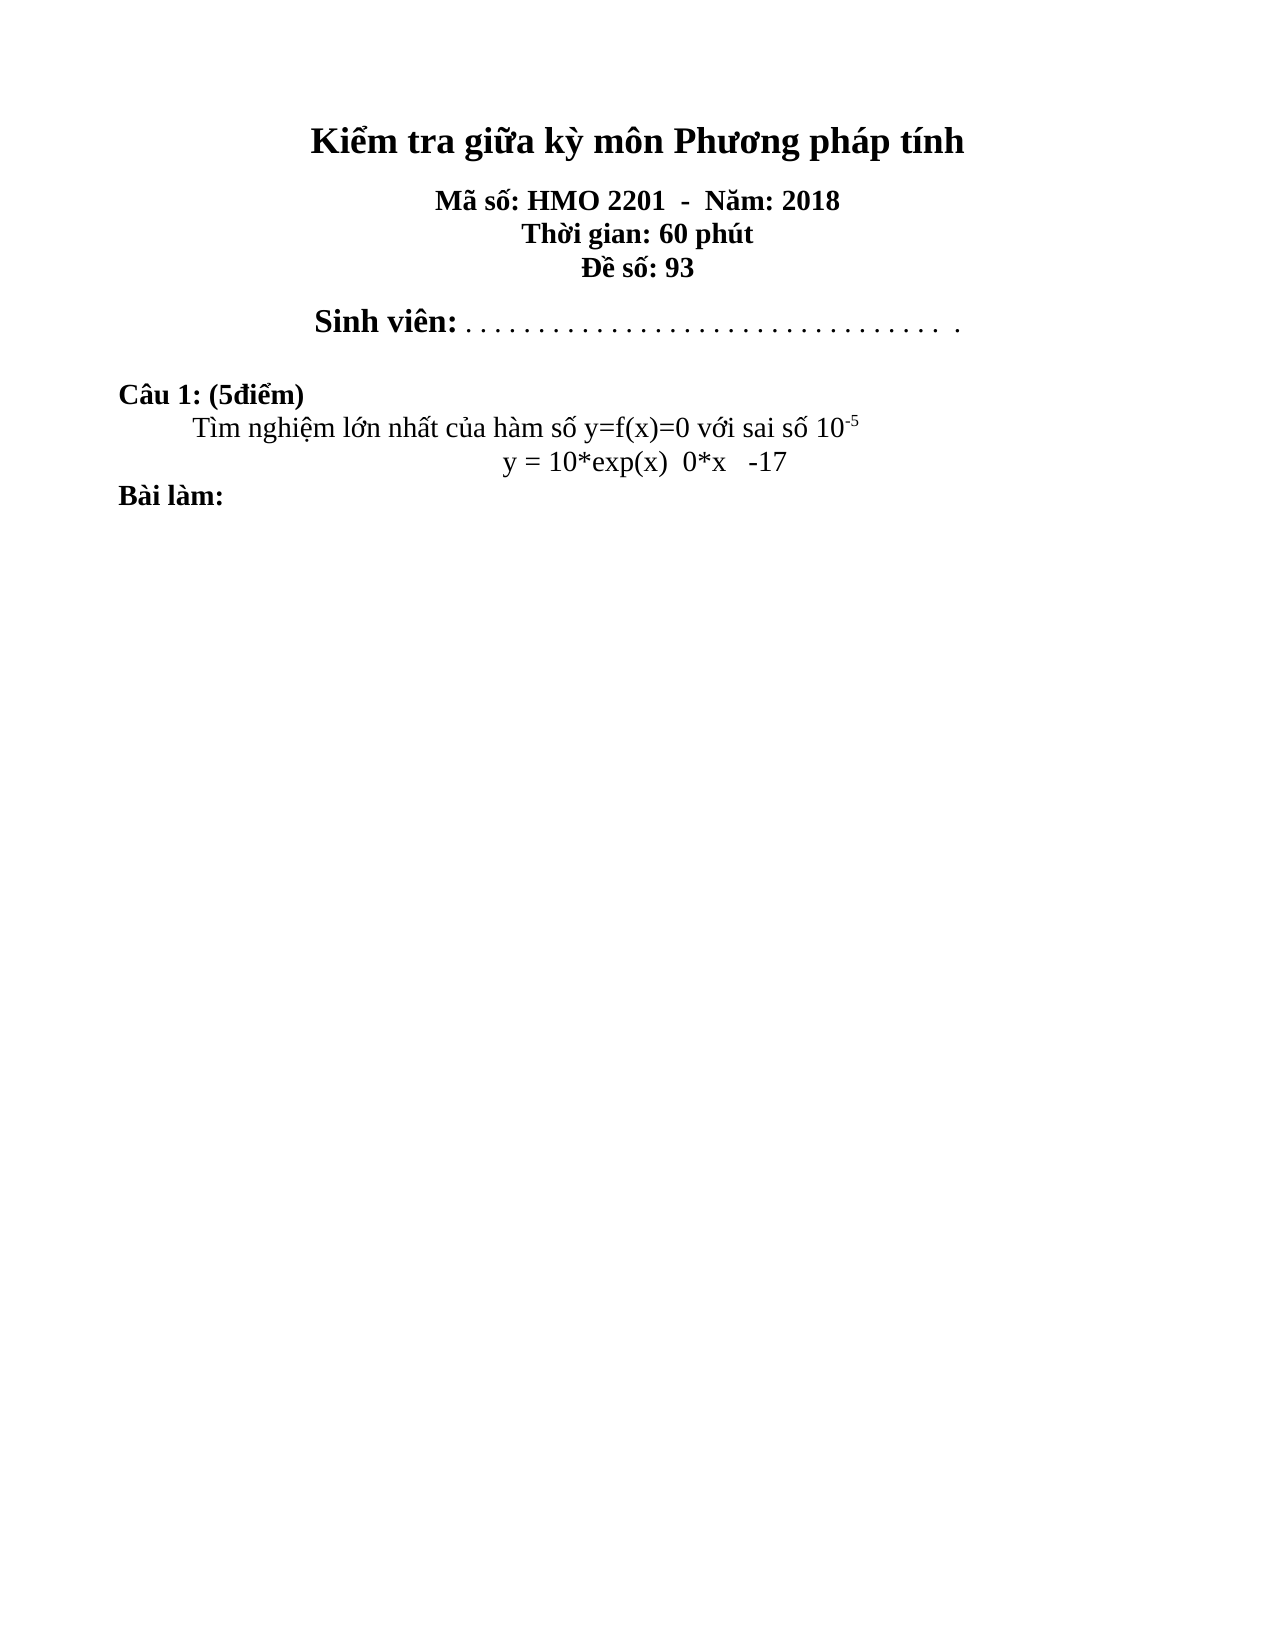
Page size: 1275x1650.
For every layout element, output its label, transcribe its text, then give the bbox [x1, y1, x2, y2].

text Tìm nghiệm lớn nhất của hàm số y=f(x)=0 với sai số 10-5 [118, 411, 1157, 444]
text y = 10*exp(x) 0*x -17 [118, 444, 1157, 478]
text Đề số: 93 [118, 250, 1157, 283]
text Kiểm tra giữa kỳ môn Phương pháp tính [118, 118, 1157, 161]
text Bài làm: [118, 478, 1157, 511]
text Mã số: HMO 2201 - Năm: 2018 [118, 183, 1157, 216]
text Thời gian: 60 phút [118, 216, 1157, 250]
text Câu 1: (5điểm) [118, 377, 1157, 411]
text Sinh viên: . . . . . . . . . . . . . . . . . . . . . . . . . . . . . . . . . . [118, 301, 1157, 340]
